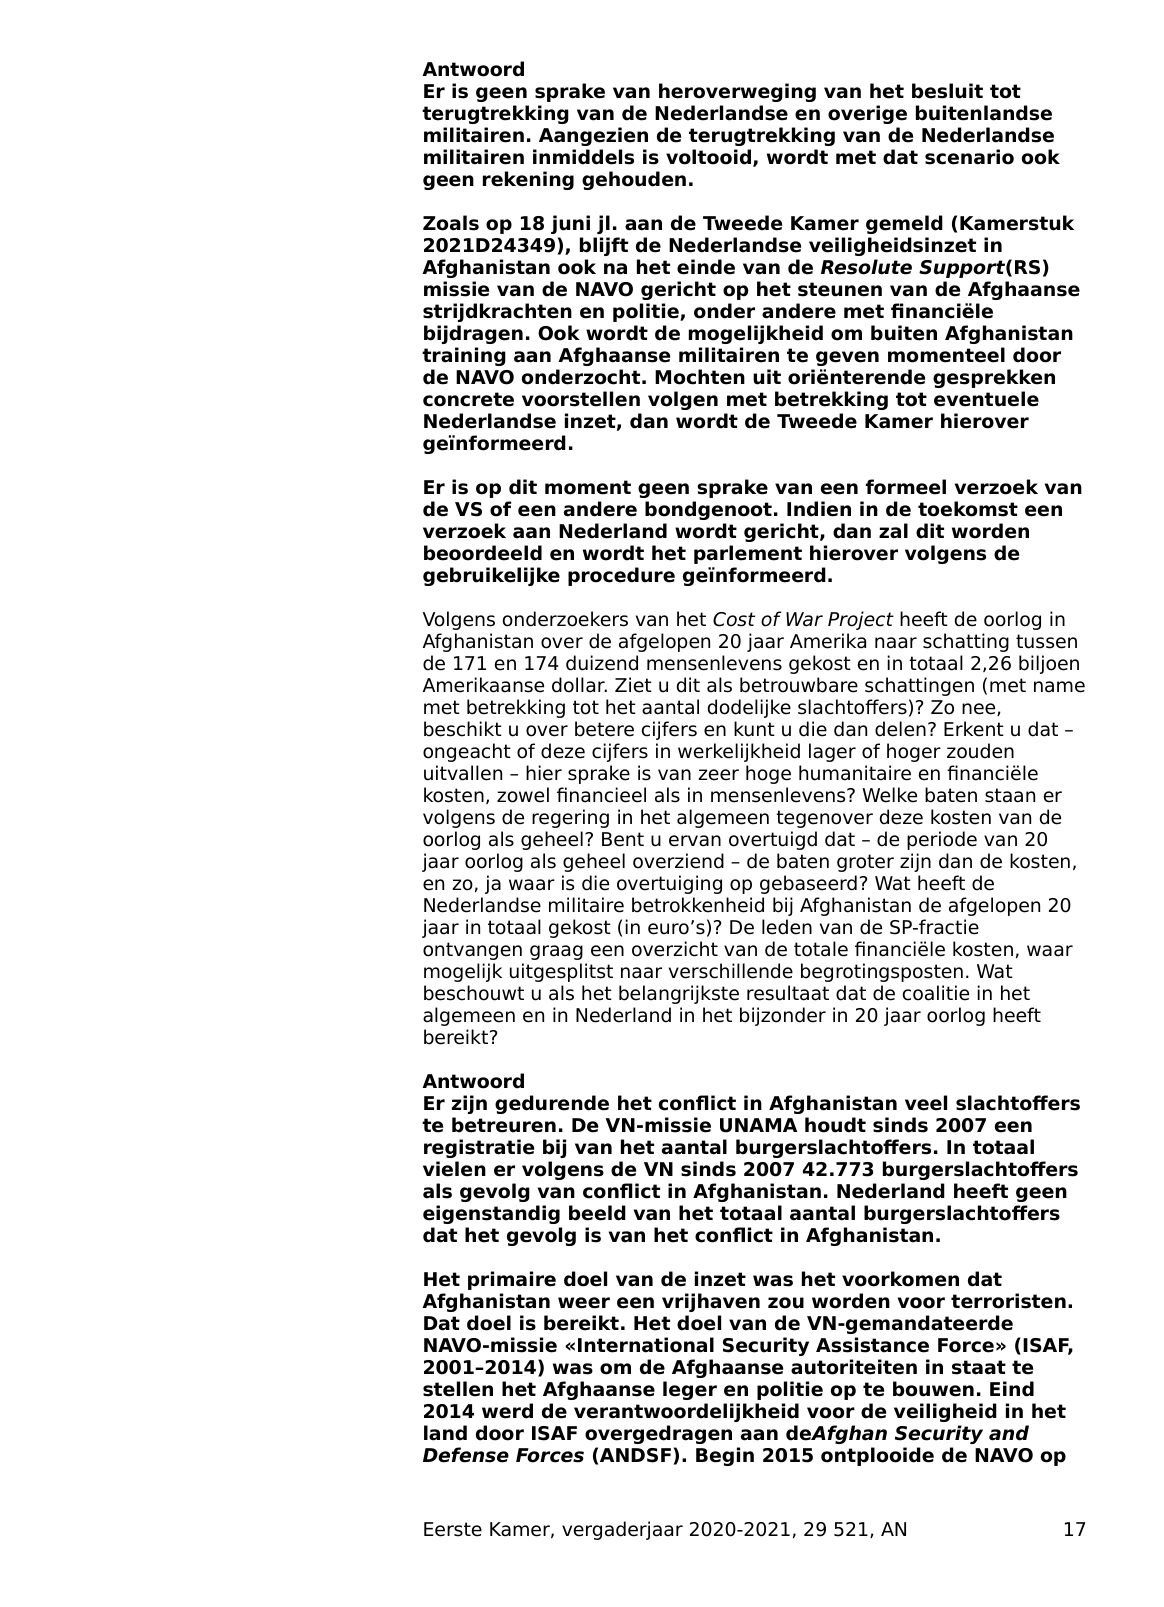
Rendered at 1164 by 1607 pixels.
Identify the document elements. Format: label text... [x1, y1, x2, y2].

text Volgens onderzoekers van het Cost of War Project heeft de oorlog in Afghanistan over de afgelopen 20 jaar Amerika naar schatting tussen de 171 en 174 duizend mensenlevens gekost en in totaal 2,26 biljoen Amerikaanse dollar. Ziet u dit als betrouwbare schattingen (met name met betrekking tot het aantal dodelijke slachtoffers)? Zo nee, beschikt u over betere cijfers en kunt u die dan delen? Erkent u dat – ongeacht of deze cijfers in werkelijkheid lager of hoger zouden uitvallen – hier sprake is van zeer hoge humanitaire en financiële kosten, zowel financieel als in mensenlevens? Welke baten staan er volgens de regering in het algemeen tegenover deze kosten van de oorlog als geheel? Bent u ervan overtuigd dat – de periode van 20 jaar oorlog als geheel overziend – de baten groter zijn dan de kosten, en zo, ja waar is die overtuiging op gebaseerd? Wat heeft de Nederlandse militaire betrokkenheid bij Afghanistan de afgelopen 20 jaar in totaal gekost (in euro’s)? De leden van de SP-fractie ontvangen graag een overzicht van de totale financiële kosten, waar mogelijk uitgesplitst naar verschillende begrotingsposten. Wat beschouwt u als het belangrijkste resultaat dat de coalitie in het algemeen en in Nederland in het bijzonder in 20 jaar oorlog heeft bereikt? [422, 609, 1087, 1049]
text Antwoord [422, 1071, 1087, 1093]
text Antwoord [422, 59, 1087, 81]
text Er zijn gedurende het conflict in Afghanistan veel slachtoffers te betreuren. De VN-missie UNAMA houdt sinds 2007 een registratie bij van het aantal burgerslachtoffers. In totaal vielen er volgens de VN sinds 2007 42.773 burgerslachtoffers als gevolg van conflict in Afghanistan. Nederland heeft geen eigenstandig beeld van het totaal aantal burgerslachtoffers dat het gevolg is van het conflict in Afghanistan. [422, 1093, 1087, 1247]
text Er is op dit moment geen sprake van een formeel verzoek van de VS of een andere bondgenoot. Indien in de toekomst een verzoek aan Nederland wordt gericht, dan zal dit worden beoordeeld en wordt het parlement hierover volgens de gebruikelijke procedure geïnformeerd. [422, 477, 1087, 587]
text Er is geen sprake van heroverweging van het besluit tot terugtrekking van de Nederlandse en overige buitenlandse militairen. Aangezien de terugtrekking van de Nederlandse militairen inmiddels is voltooid, wordt met dat scenario ook geen rekening gehouden. [422, 81, 1087, 191]
text Het primaire doel van de inzet was het voorkomen dat Afghanistan weer een vrijhaven zou worden voor terroristen. Dat doel is bereikt. Het doel van de VN-gemandateerde NAVO-missie «International Security Assistance Force» (ISAF, 2001–2014) was om de Afghaanse autoriteiten in staat te stellen het Afghaanse leger en politie op te bouwen. Eind 2014 werd de verantwoordelijkheid voor de veiligheid in het land door ISAF overgedragen aan deAfghan Security and Defense Forces (ANDSF). Begin 2015 ontplooide de NAVO op [422, 1269, 1087, 1467]
text Zoals op 18 juni jl. aan de Tweede Kamer gemeld (Kamerstuk 2021D24349), blijft de Nederlandse veiligheidsinzet in Afghanistan ook na het einde van de Resolute Support(RS) missie van de NAVO gericht op het steunen van de Afghaanse strijdkrachten en politie, onder andere met financiële bijdragen. Ook wordt de mogelijkheid om buiten Afghanistan training aan Afghaanse militairen te geven momenteel door de NAVO onderzocht. Mochten uit oriënterende gesprekken concrete voorstellen volgen met betrekking tot eventuele Nederlandse inzet, dan wordt de Tweede Kamer hierover geïnformeerd. [422, 213, 1087, 455]
